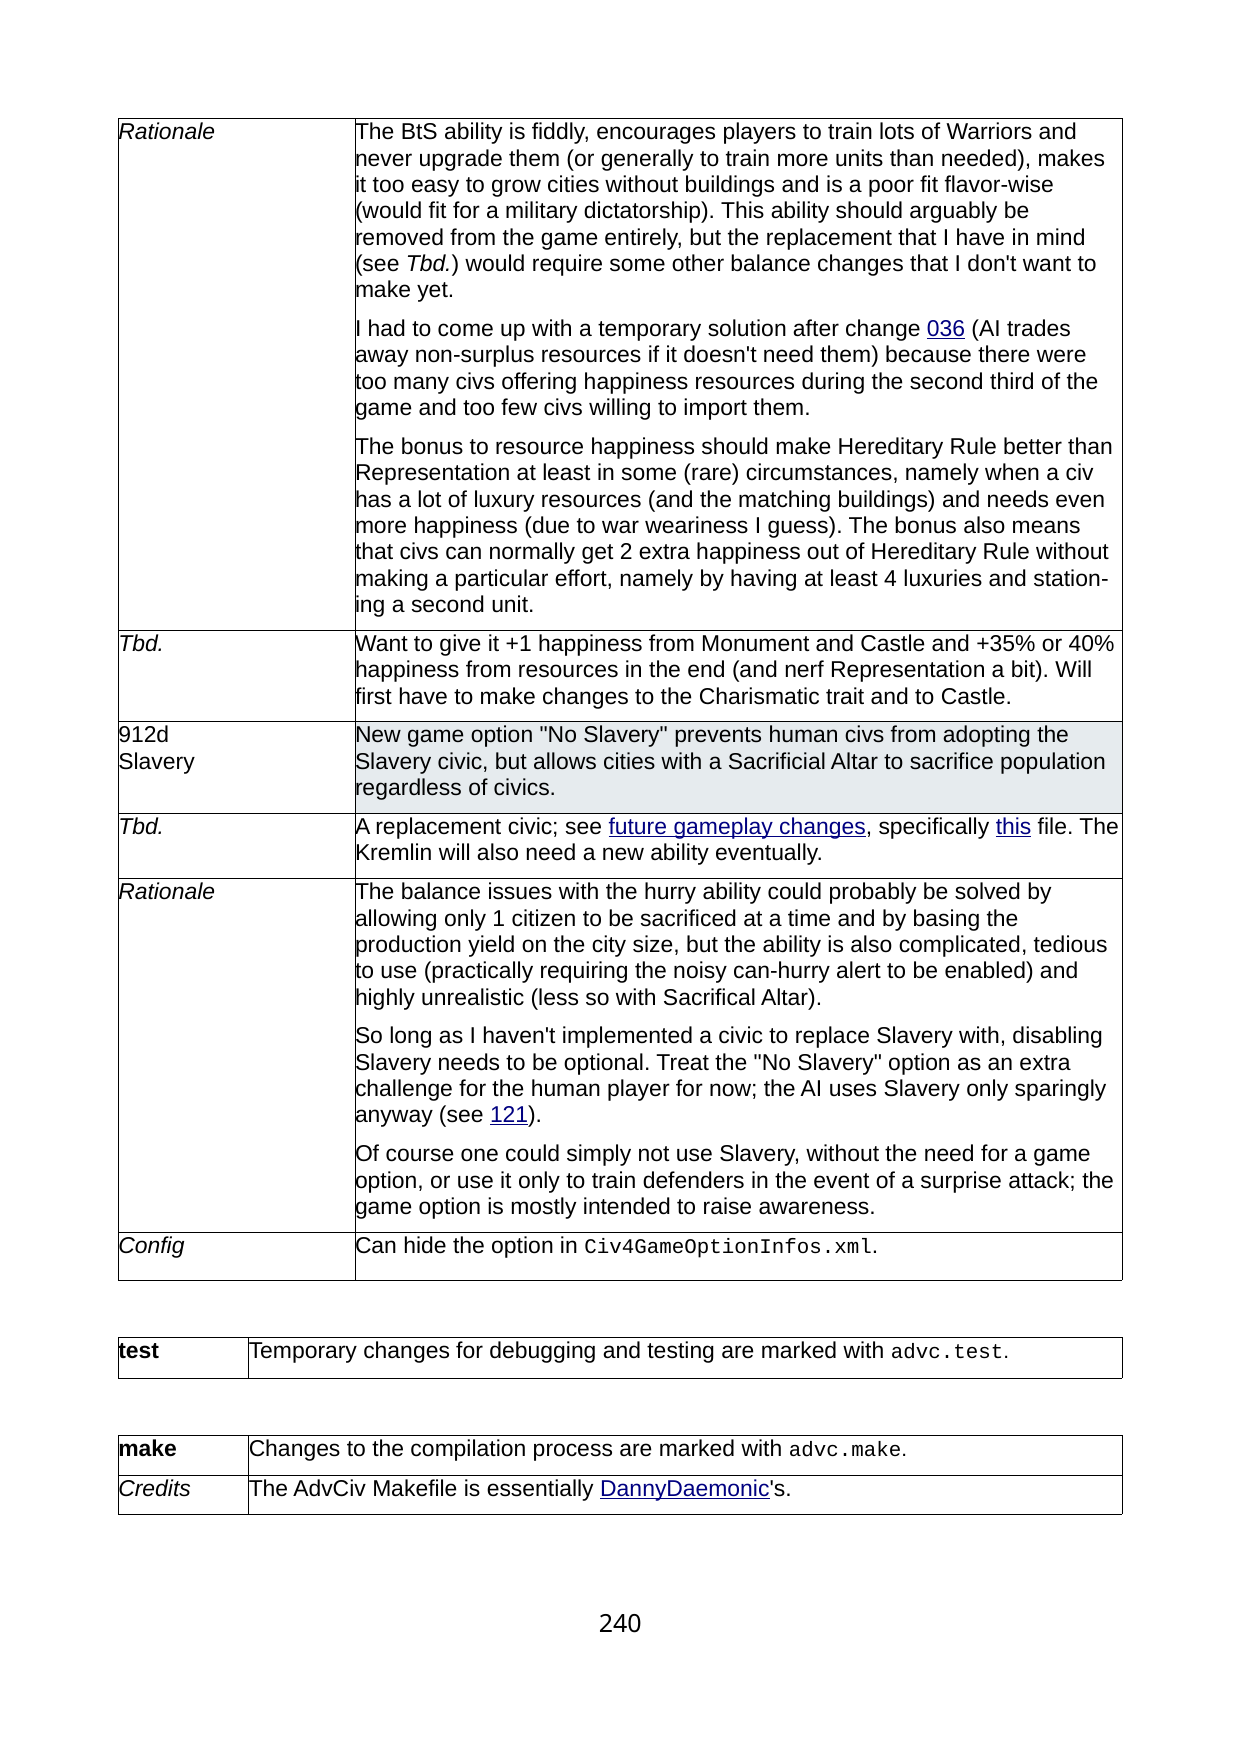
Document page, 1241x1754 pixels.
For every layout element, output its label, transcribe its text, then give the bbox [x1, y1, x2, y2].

table_cell Tbd. [119, 631, 355, 721]
table_cell Config [119, 1233, 355, 1279]
table_cell Want to give it +1 happiness from Monument and Castle and +35% or 40% happiness from resources in the end (and nerf Representation a bit). Will first have to make changes to the Charismatic trait and to Castle. [356, 631, 1122, 721]
table_cell Rationale [119, 119, 355, 630]
table_cell Tbd. [119, 814, 355, 878]
table_cell The AdvCiv Makefile is essentially DannyDaemonic's. [249, 1476, 1122, 1514]
table_header make [119, 1436, 248, 1475]
table_cell The balance issues with the hurry ability could probably be solved by allowing only 1 citizen to be sacrificed at a time and by basing the production yield on the city size, but the ability is also complicated, tedious to use (practically requiring the noisy can-hurry alert to be enabled) and highly unrealistic (less so with Sacrifical Altar). So long as I haven't implemented a civic to replace Slavery with, disabling Slavery needs to be optional. Treat the "No Slavery" option as an extra challenge for the human player for now; the AI uses Slavery only sparingly anyway (see 121). Of course one could simply not use Slavery, without the need for a game option, or use it only to train defenders in the event of a surprise attack; the game option is mostly intended to raise awareness. [356, 879, 1122, 1232]
table_cell 912d Slavery [119, 722, 355, 813]
table_cell New game option "No Slavery" prevents human civs from adopting the Slavery civic, but allows cities with a Sacrificial Altar to sacrifice population regardless of civics. [356, 722, 1122, 813]
table_header Temporary changes for debugging and testing are marked with advc.test. [249, 1338, 1122, 1377]
table_cell Can hide the option in Civ4GameOptionInfos.xml. [356, 1233, 1122, 1279]
table_cell A replacement civic; see future gameplay changes, specifically this file. The Kremlin will also need a new ability eventually. [356, 814, 1122, 878]
table_header Changes to the compilation process are marked with advc.make. [249, 1436, 1122, 1475]
table_cell Credits [119, 1476, 248, 1514]
table_cell Rationale [119, 879, 355, 1232]
table_header test [119, 1338, 248, 1377]
table_cell The BtS ability is fiddly, encourages players to train lots of Warriors and never upgrade them (or generally to train more units than needed), makes it too easy to grow cities without buildings and is a poor fit flavor-wise (would fit for a military dictatorship). This ability should arguably be removed from the game entirely, but the replacement that I have in mind (see Tbd.) would require some other balance changes that I don't want to make yet. I had to come up with a temporary solution after change 036 (AI trades away non-surplus resources if it doesn't need them) because there were too many civs offering happiness resources during the second third of the game and too few civs willing to import them. The bonus to resource happiness should make Hereditary Rule better than Representation at least in some (rare) circumstances, namely when a civ has a lot of luxury resources (and the matching buildings) and needs even more happiness (due to war weariness I guess). The bonus also means that civs can normally get 2 extra happiness out of Hereditary Rule without making a particular effort, namely by having at least 4 luxuries and station­ing a second unit. [356, 119, 1122, 630]
